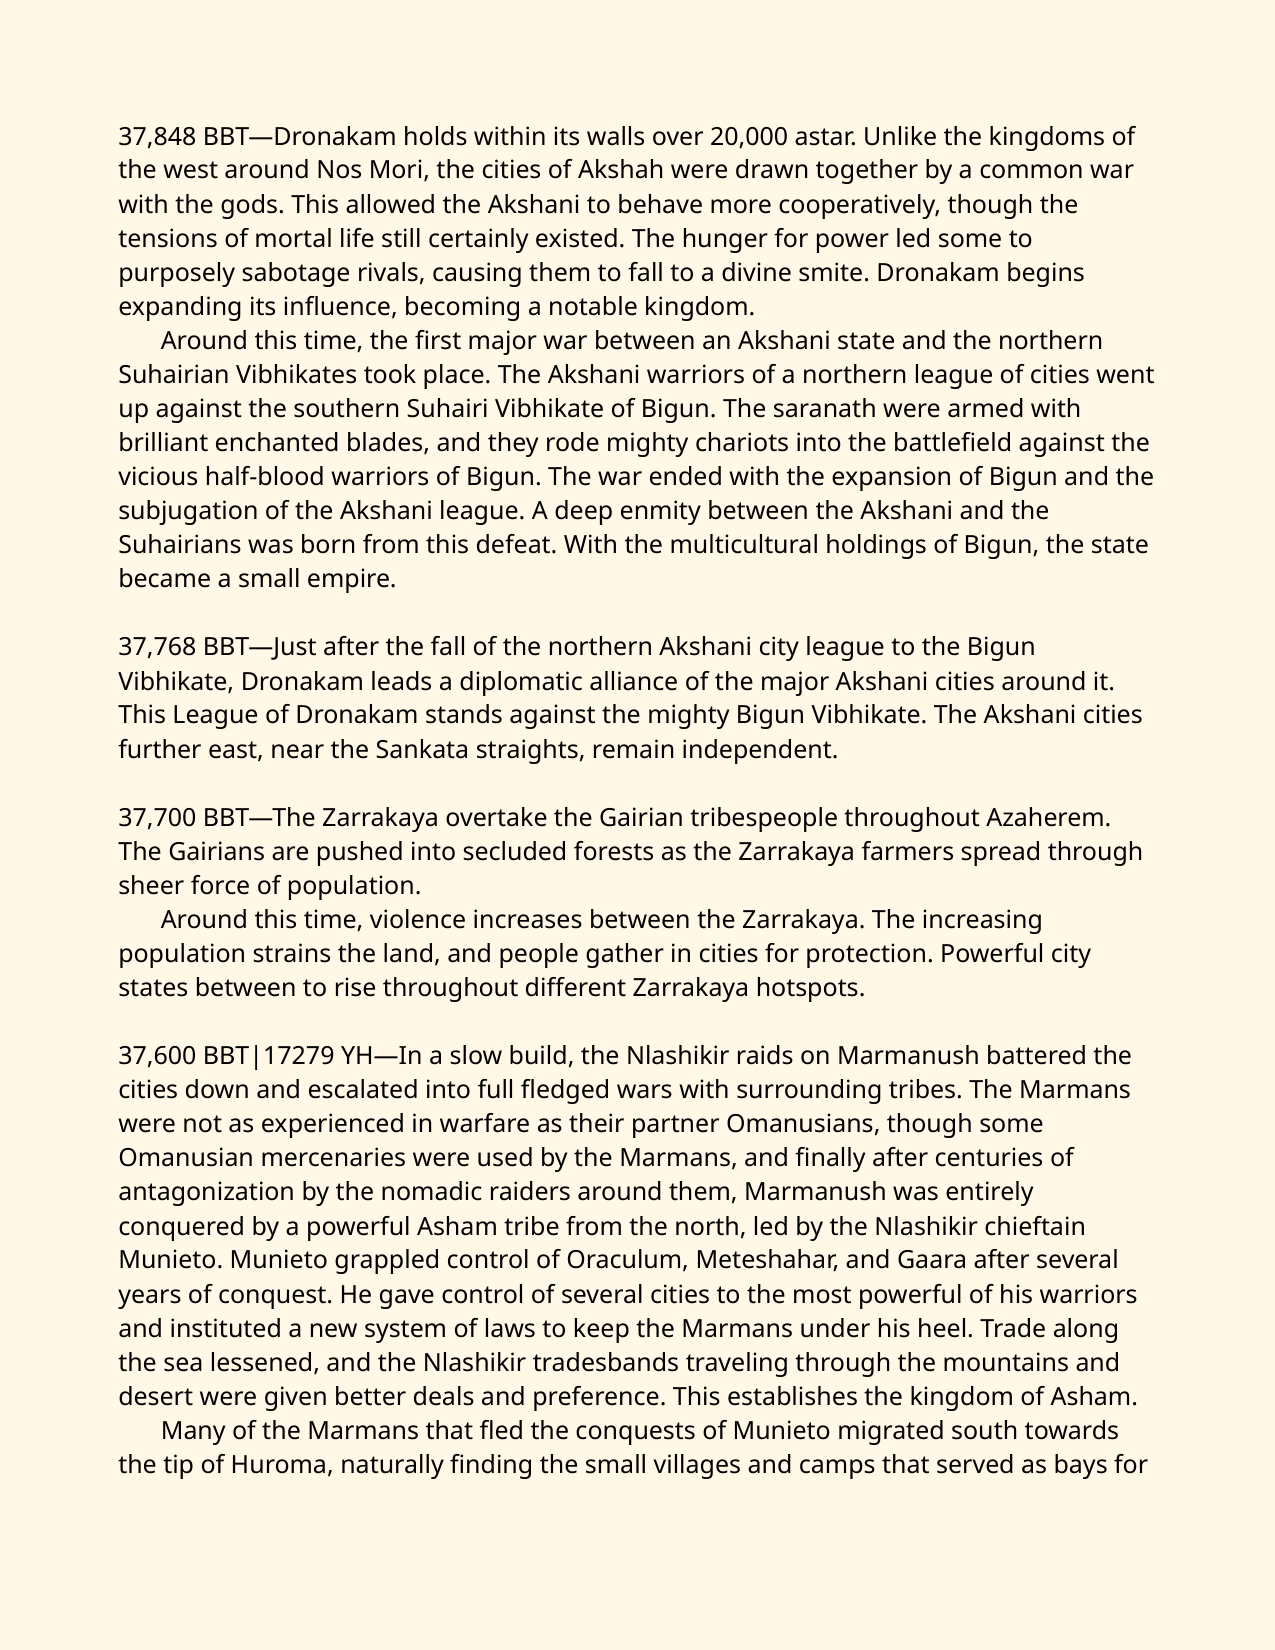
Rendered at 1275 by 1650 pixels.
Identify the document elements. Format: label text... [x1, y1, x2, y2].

text Around this time, the first major war between an Akshani state and the northern Suhairian Vibhikates took place. The Akshani warriors of a northern league of cities went up against the southern Suhairi Vibhikate of Bigun. The saranath were armed with brilliant enchanted blades, and they rode mighty chariots into the battlefield against the vicious half-blood warriors of Bigun. The war ended with the expansion of Bigun and the subjugation of the Akshani league. A deep enmity between the Akshani and the Suhairians was born from this defeat. With the multicultural holdings of Bigun, the state became a small empire. [118, 322, 1157, 595]
text 37,768 BBT—Just after the fall of the northern Akshani city league to the Bigun Vibhikate, Dronakam leads a diplomatic alliance of the major Akshani cities around it. This League of Dronakam stands against the mighty Bigun Vibhikate. The Akshani cities further east, near the Sankata straights, remain independent. [118, 629, 1157, 765]
text 37,700 BBT—The Zarrakaya overtake the Gairian tribespeople throughout Azaherem. The Gairians are pushed into secluded forests as the Zarrakaya farmers spread through sheer force of population. [118, 799, 1157, 902]
text 37,848 BBT—Dronakam holds within its walls over 20,000 astar. Unlike the kingdoms of the west around Nos Mori, the cities of Akshah were drawn together by a common war with the gods. This allowed the Akshani to behave more cooperatively, though the tensions of mortal life still certainly existed. The hunger for power led some to purposely sabotage rivals, causing them to fall to a divine smite. Dronakam begins expanding its influence, becoming a notable kingdom. [118, 118, 1157, 322]
text Many of the Marmans that fled the conquests of Munieto migrated south towards the tip of Huroma, naturally finding the small villages and camps that served as bays for [118, 1412, 1157, 1481]
text 37,600 BBT|17279 YH—In a slow build, the Nlashikir raids on Marmanush battered the cities down and escalated into full fledged wars with surrounding tribes. The Marmans were not as experienced in warfare as their partner Omanusians, though some Omanusian mercenaries were used by the Marmans, and finally after centuries of antagonization by the nomadic raiders around them, Marmanush was entirely conquered by a powerful Asham tribe from the north, led by the Nlashikir chieftain Munieto. Munieto grappled control of Oraculum, Meteshahar, and Gaara after several years of conquest. He gave control of several cities to the most powerful of his warriors and instituted a new system of laws to keep the Marmans under his heel. Trade along the sea lessened, and the Nlashikir tradesbands traveling through the mountains and desert were given better deals and preference. This establishes the kingdom of Asham. [118, 1038, 1157, 1412]
text Around this time, violence increases between the Zarrakaya. The increasing population strains the land, and people gather in cities for protection. Powerful city states between to rise throughout different Zarrakaya hotspots. [118, 902, 1157, 1004]
